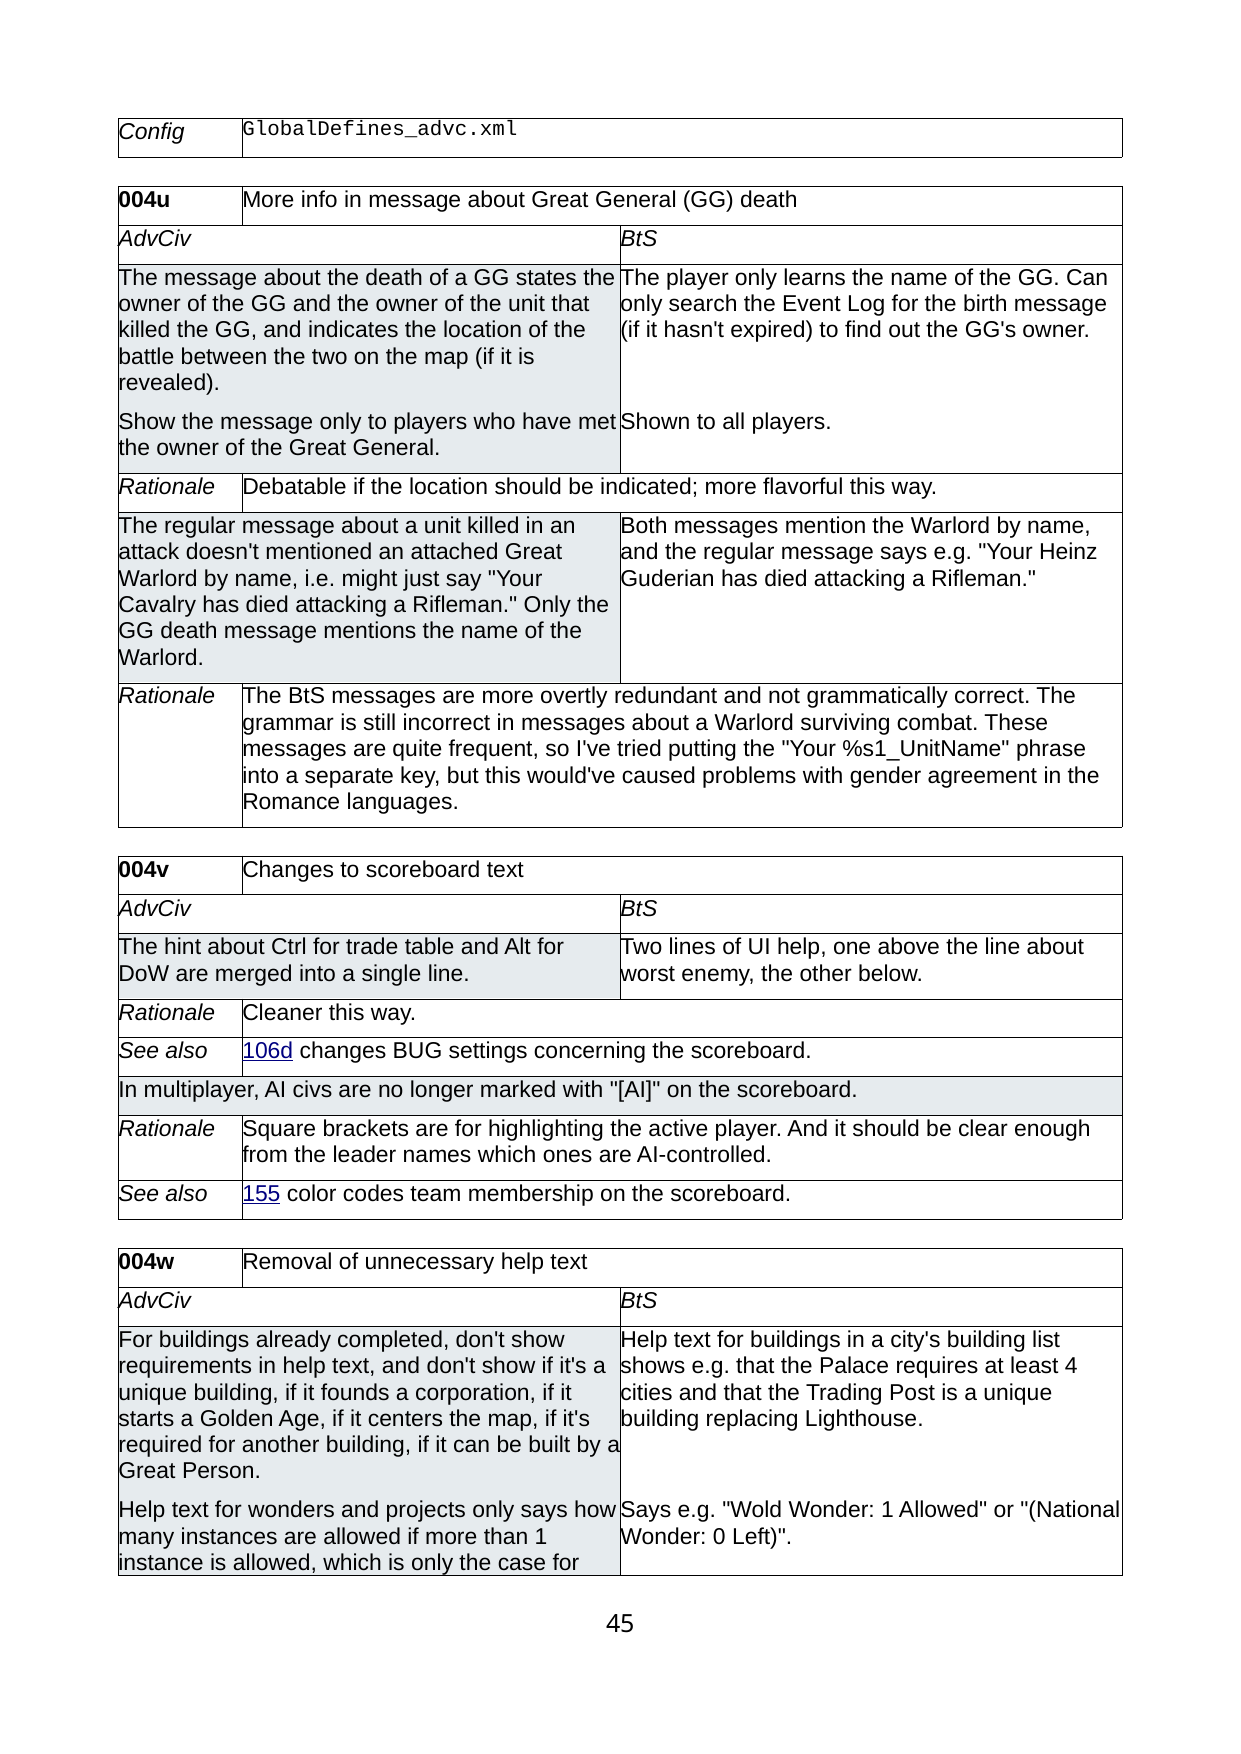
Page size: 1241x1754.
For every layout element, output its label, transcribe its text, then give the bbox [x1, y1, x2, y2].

table_cell Rationale [119, 1000, 242, 1037]
table_cell Config [119, 119, 242, 157]
table_cell BtS [621, 895, 1122, 933]
table_cell See also [119, 1038, 242, 1076]
table_cell Debatable if the location should be indicated; more flavorful this way. [243, 474, 1122, 512]
table_cell The hint about Ctrl for trade table and Alt for DoW are merged into a single line. [119, 934, 620, 998]
table_cell Rationale [119, 1116, 242, 1180]
table_cell AdvCiv [119, 895, 620, 933]
table_cell Square brackets are for highlighting the active player. And it should be clear enough from the leader names which ones are AI-controlled. [243, 1116, 1122, 1180]
table_cell Rationale [119, 684, 242, 827]
table_cell The message about the death of a GG states the owner of the GG and the owner of the unit that killed the GG, and indicates the location of the battle between the two on the map (if it is revealed). Show the message only to players who have met the owner of the Great General. [119, 265, 620, 473]
table_cell BtS [621, 1288, 1122, 1326]
table_cell The player only learns the name of the GG. Can only search the Event Log for the birth message (if it hasn't expired) to find out the GG's owner. Shown to all players. [621, 265, 1122, 473]
table_cell The BtS messages are more overtly redundant and not grammatically correct. The grammar is still incorrect in messages about a Warlord surviving combat. These messages are quite frequent, so I've tried putting the "Your %s1_UnitName" phrase into a separate key, but this would've caused problems with gender agreement in the Romance languages. [243, 684, 1122, 827]
table_header Changes to scoreboard text [243, 857, 1122, 894]
table_header More info in message about Great General (GG) death [243, 187, 1122, 225]
table_cell 155 color codes team membership on the scoreboard. [243, 1181, 1122, 1219]
table_header 004v [119, 857, 242, 894]
table_header 004u [119, 187, 242, 225]
table_header 004w [119, 1249, 242, 1287]
table_cell AdvCiv [119, 1288, 620, 1326]
table_cell For buildings already completed, don't show requirements in help text, and don't show if it's a unique building, if it founds a corporation, if it starts a Golden Age, if it centers the map, if it's required for another building, if it can be built by a Great Person. Help text for wonders and projects only says how many instances are allowed if more than 1 instance is allowed, which is only the case for [119, 1327, 620, 1575]
table_cell In multiplayer, AI civs are no longer marked with "[AI]" on the scoreboard. [119, 1077, 1122, 1115]
table_cell BtS [621, 226, 1122, 263]
table_cell See also [119, 1181, 242, 1219]
table_cell Help text for buildings in a city's building list shows e.g. that the Palace requires at least 4 cities and that the Trading Post is a unique building replacing Lighthouse. Says e.g. "Wold Wonder: 1 Allowed" or "(National Wonder: 0 Left)". [621, 1327, 1122, 1575]
table_header Removal of unnecessary help text [243, 1249, 1122, 1287]
table_cell 106d changes BUG settings concerning the scoreboard. [243, 1038, 1122, 1076]
table_cell Cleaner this way. [243, 1000, 1122, 1037]
table_cell Rationale [119, 474, 242, 512]
table_cell Two lines of UI help, one above the line about worst enemy, the other below. [621, 934, 1122, 998]
table_cell GlobalDefines_advc.xml [243, 119, 1122, 157]
table_cell AdvCiv [119, 226, 620, 263]
table_cell The regular message about a unit killed in an attack doesn't mentioned an attached Great Warlord by name, i.e. might just say "Your Cavalry has died attacking a Rifleman." Only the GG death message mentions the name of the Warlord. [119, 513, 620, 682]
table_cell Both messages mention the Warlord by name, and the regular message says e.g. "Your Heinz Guderian has died attacking a Rifleman." [621, 513, 1122, 682]
